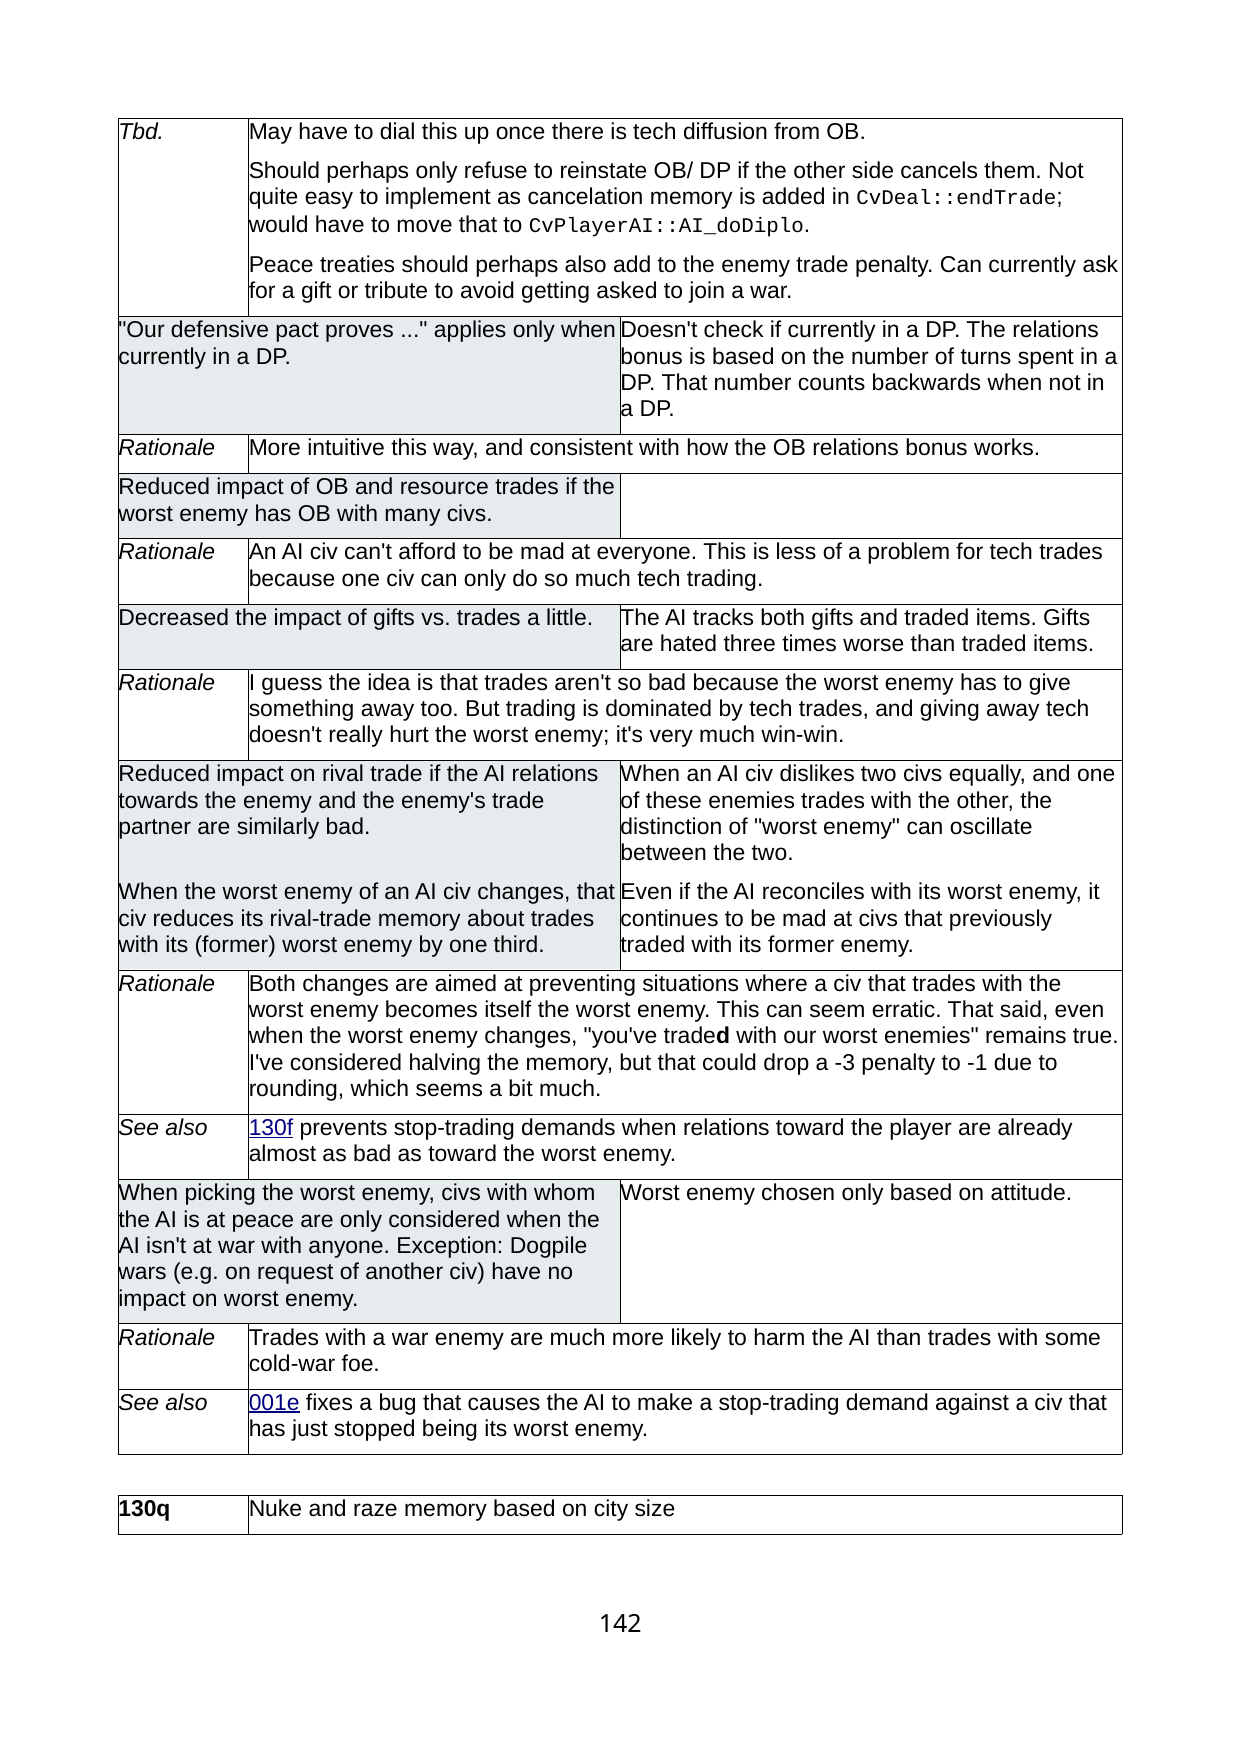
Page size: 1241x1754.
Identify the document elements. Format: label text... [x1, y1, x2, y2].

table_cell "Our defensive pact proves ..." applies only when currently in a DP. [119, 317, 620, 434]
table_cell Worst enemy chosen only based on attitude. [621, 1180, 1122, 1323]
table_cell When picking the worst enemy, civs with whom the AI is at peace are only considered when the AI isn't at war with anyone. Exception: Dogpile wars (e.g. on request of another civ) have no impact on worst enemy. [119, 1180, 620, 1323]
table_cell Doesn't check if currently in a DP. The relations bonus is based on the number of turns spent in a DP. That number counts backwards when not in a DP. [621, 317, 1122, 434]
table_cell 001e fixes a bug that causes the AI to make a stop-trading demand against a civ that has just stopped being its worst enemy. [249, 1390, 1122, 1454]
table_cell Reduced impact of OB and resource trades if the worst enemy has OB with many civs. [119, 474, 620, 538]
table_cell When an AI civ dislikes two civs equally, and one of these enemies trades with the other, the distinction of "worst enemy" can oscillate between the two. Even if the AI reconciles with its worst enemy, it continues to be mad at civs that previously traded with its former enemy. [621, 761, 1122, 969]
table_header 130q [119, 1496, 248, 1534]
table_cell Tbd. [119, 119, 248, 316]
table_cell Rationale [119, 1324, 248, 1388]
table_cell An AI civ can't afford to be mad at everyone. This is less of a problem for tech trades because one civ can only do so much tech trading. [249, 539, 1122, 603]
table_cell See also [119, 1390, 248, 1454]
table_cell More intuitive this way, and consistent with how the OB relations bonus works. [249, 435, 1122, 473]
table_cell I guess the idea is that trades aren't so bad because the worst enemy has to give something away too. But trading is dominated by tech trades, and giving away tech doesn't really hurt the worst enemy; it's very much win-win. [249, 670, 1122, 760]
table_cell Rationale [119, 670, 248, 760]
table_cell Reduced impact on rival trade if the AI relations towards the enemy and the enemy's trade partner are similarly bad. When the worst enemy of an AI civ changes, that civ reduces its rival-trade memory about trades with its (former) worst enemy by one third. [119, 761, 620, 969]
table_cell May have to dial this up once there is tech diffusion from OB. Should perhaps only refuse to reinstate OB/ DP if the other side cancels them. Not quite easy to implement as cancelation memory is added in CvDeal::endTrade; would have to move that to CvPlayerAI::AI_doDiplo. Peace treaties should perhaps also add to the enemy trade penalty. Can currently ask for a gift or tribute to avoid getting asked to join a war. [249, 119, 1122, 316]
table_cell Rationale [119, 971, 248, 1114]
table_cell Both changes are aimed at preventing situations where a civ that trades with the worst enemy becomes itself the worst enemy. This can seem erratic. That said, even when the worst enemy changes, "you've traded with our worst enemies" remains true. I've considered halving the memory, but that could drop a -3 penalty to -1 due to rounding, which seems a bit much. [249, 971, 1122, 1114]
table_cell 130f prevents stop-trading demands when relations toward the player are already almost as bad as toward the worst enemy. [249, 1115, 1122, 1179]
table_cell See also [119, 1115, 248, 1179]
table_cell Rationale [119, 539, 248, 603]
table_cell Rationale [119, 435, 248, 473]
table_header Nuke and raze memory based on city size [249, 1496, 1122, 1534]
table_cell Trades with a war enemy are much more likely to harm the AI than trades with some cold-war foe. [249, 1324, 1122, 1388]
table_cell Decreased the impact of gifts vs. trades a little. [119, 605, 620, 669]
table_cell The AI tracks both gifts and traded items. Gifts are hated three times worse than traded items. [621, 605, 1122, 669]
table_cell [621, 474, 1122, 538]
